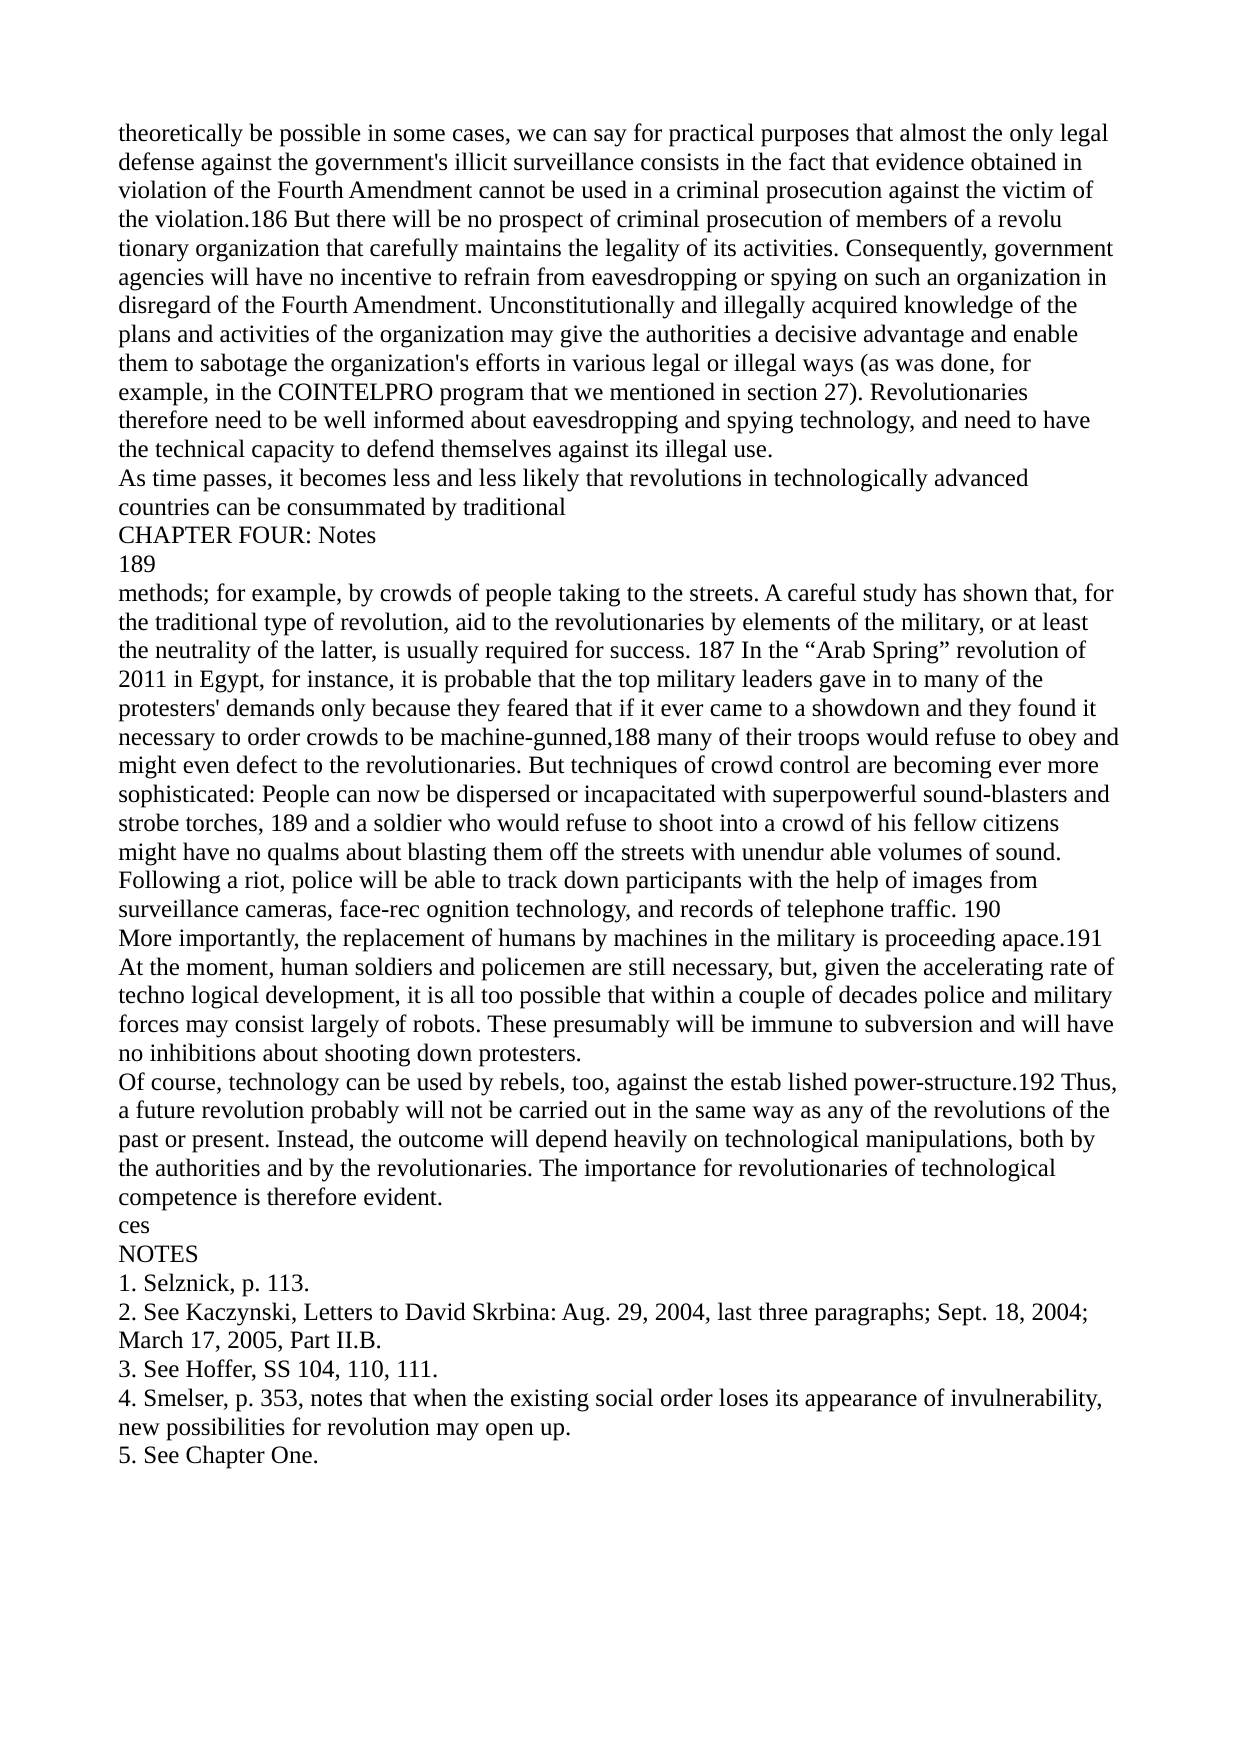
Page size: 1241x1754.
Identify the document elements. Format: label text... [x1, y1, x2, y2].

text 2. See Kaczynski, Letters to David Skrbina: Aug. 29, 2004, last three paragraphs; Sept. 18, 2004; March 17, 2005, Part II.B. [118, 1297, 1122, 1354]
text As time passes, it becomes less and less likely that revolutions in technologically advanced countries can be consummated by traditional [118, 463, 1122, 521]
text NOTES [118, 1239, 1122, 1268]
text 5. See Chapter One. [118, 1441, 1122, 1469]
text CHAPTER FOUR: Notes [118, 521, 1122, 549]
text 189 [118, 549, 1122, 578]
text 4. Smelser, p. 353, notes that when the existing social order loses its appearance of invulnerability, new possibilities for revolution may open up. [118, 1383, 1122, 1441]
text methods; for example, by crowds of people taking to the streets. A careful study has shown that, for the traditional type of revolution, aid to the revolutionaries by elements of the military, or at least the neutrality of the latter, is usually required for success. 187 In the “Arab Spring” revolution of 2011 in Egypt, for instance, it is probable that the top military leaders gave in to many of the protesters' demands only because they feared that if it ever came to a showdown and they found it necessary to order crowds to be machine-gunned,188 many of their troops would refuse to obey and might even defect to the revolutionaries. But techniques of crowd control are becoming ever more sophisticated: People can now be dispersed or incapacitated with superpowerful sound-blasters and strobe torches, 189 and a soldier who would refuse to shoot into a crowd of his fellow citizens might have no qualms about blasting them off the streets with unendur able volumes of sound. Following a riot, police will be able to track down participants with the help of images from surveillance cameras, face-rec ognition technology, and records of telephone traffic. 190 [118, 578, 1122, 923]
text Of course, technology can be used by rebels, too, against the estab lished power-structure.192 Thus, a future revolution probably will not be carried out in the same way as any of the revolutions of the past or present. Instead, the outcome will depend heavily on technological manipulations, both by the authorities and by the revolutionaries. The importance for revolutionaries of technological competence is therefore evident. [118, 1067, 1122, 1211]
text ces [118, 1211, 1122, 1239]
text 3. See Hoffer, SS 104, 110, 111. [118, 1354, 1122, 1383]
text More importantly, the replacement of humans by machines in the military is proceeding apace.191 At the moment, human soldiers and policemen are still necessary, but, given the accelerating rate of techno logical development, it is all too possible that within a couple of decades police and military forces may consist largely of robots. These presumably will be immune to subversion and will have no inhibitions about shooting down protesters. [118, 923, 1122, 1067]
text 1. Selznick, p. 113. [118, 1268, 1122, 1297]
text theoretically be possible in some cases, we can say for practical purposes that almost the only legal defense against the government's illicit surveillance consists in the fact that evidence obtained in violation of the Fourth Amendment cannot be used in a criminal prosecution against the victim of the violation.186 But there will be no prospect of criminal prosecution of members of a revolu tionary organization that carefully maintains the legality of its activities. Consequently, government agencies will have no incentive to refrain from eavesdropping or spying on such an organization in disregard of the Fourth Amendment. Unconstitutionally and illegally acquired knowledge of the plans and activities of the organization may give the authorities a decisive advantage and enable them to sabotage the organization's efforts in various legal or illegal ways (as was done, for example, in the COINTELPRO program that we mentioned in section 27). Revolutionaries therefore need to be well informed about eavesdropping and spying technology, and need to have the technical capacity to defend themselves against its illegal use. [118, 118, 1122, 463]
